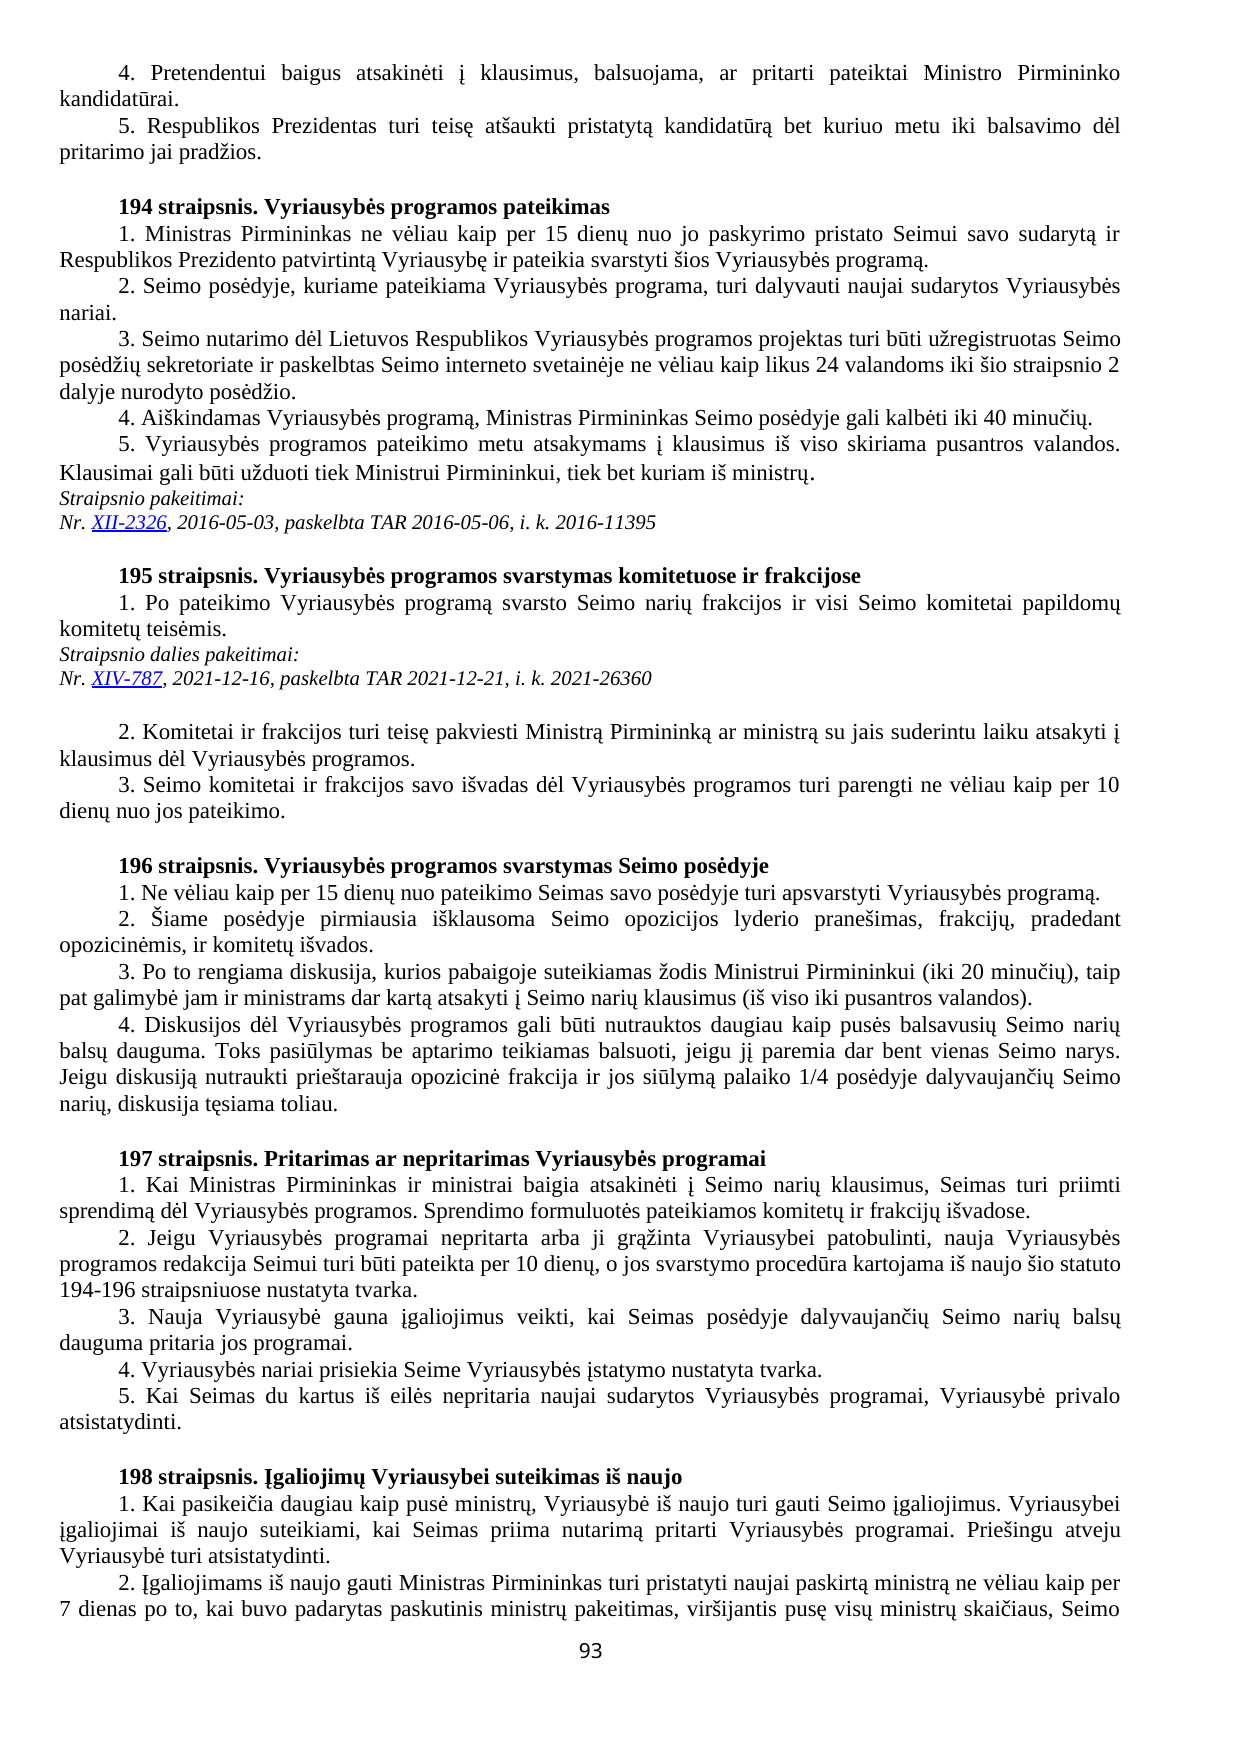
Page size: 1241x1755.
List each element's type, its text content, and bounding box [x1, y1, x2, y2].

text 5. Kai Seimas du kartus iš eilės nepritaria naujai sudarytos Vyriausybės programai, Vyriausybė privalo atsistatydinti. [59, 1382, 1122, 1435]
text Nr. XII-2326, 2016-05-03, paskelbta TAR 2016-05-06, i. k. 2016-11395 [59, 509, 1122, 534]
text 2. Seimo posėdyje, kuriame pateikiama Vyriausybės programa, turi dalyvauti naujai sudarytos Vyriausybės nariai. [59, 272, 1122, 325]
text 2. Įgaliojimams iš naujo gauti Ministras Pirmininkas turi pristatyti naujai paskirtą ministrą ne vėliau kaip per 7 dienas po to, kai buvo padarytas paskutinis ministrų pakeitimas, viršijantis pusę visų ministrų skaičiaus, Seimo [59, 1569, 1122, 1622]
text 2. Jeigu Vyriausybės programai nepritarta arba ji grąžinta Vyriausybei patobulinti, nauja Vyriausybės programos redakcija Seimui turi būti pateikta per 10 dienų, o jos svarstymo procedūra kartojama iš naujo šio statuto 194-196 straipsniuose nustatyta tvarka. [59, 1224, 1122, 1303]
text 198 straipsnis. Įgaliojimų Vyriausybei suteikimas iš naujo [59, 1463, 1122, 1490]
text 1. Ministras Pirmininkas ne vėliau kaip per 15 dienų nuo jo paskyrimo pristato Seimui savo sudarytą ir Respublikos Prezidento patvirtintą Vyriausybę ir pateikia svarstyti šios Vyriausybės programą. [59, 219, 1122, 272]
text 1. Kai pasikeičia daugiau kaip pusė ministrų, Vyriausybė iš naujo turi gauti Seimo įgaliojimus. Vyriausybei įgaliojimai iš naujo suteikiami, kai Seimas priima nutarimą pritarti Vyriausybės programai. Priešingu atveju Vyriausybė turi atsistatydinti. [59, 1490, 1122, 1569]
text 3. Po to rengiama diskusija, kurios pabaigoje suteikiamas žodis Ministrui Pirmininkui (iki 20 minučių), taip pat galimybė jam ir ministrams dar kartą atsakyti į Seimo narių klausimus (iš viso iki pusantros valandos). [59, 958, 1122, 1011]
text 1. Po pateikimo Vyriausybės programą svarsto Seimo narių frakcijos ir visi Seimo komitetai papildomų komitetų teisėmis. [59, 589, 1122, 641]
text 4. Pretendentui baigus atsakinėti į klausimus, balsuojama, ar pritarti pateiktai Ministro Pirmininko kandidatūrai. [59, 59, 1122, 112]
text 2. Komitetai ir frakcijos turi teisę pakviesti Ministrą Pirmininką ar ministrą su jais suderintu laiku atsakyti į klausimus dėl Vyriausybės programos. [59, 718, 1122, 771]
text 4. Vyriausybės nariai prisiekia Seime Vyriausybės įstatymo nustatyta tvarka. [59, 1356, 1122, 1382]
text 5. Vyriausybės programos pateikimo metu atsakymams į klausimus iš viso skiriama pusantros valandos. Klausimai gali būti užduoti tiek Ministrui Pirmininkui, tiek bet kuriam iš ministrų. [59, 430, 1122, 486]
text Nr. XIV-787, 2021-12-16, paskelbta TAR 2021-12-21, i. k. 2021-26360 [59, 666, 1122, 689]
text Straipsnio dalies pakeitimai: [59, 641, 1122, 666]
text 3. Seimo nutarimo dėl Lietuvos Respublikos Vyriausybės programos projektas turi būti užregistruotas Seimo posėdžių sekretoriate ir paskelbtas Seimo interneto svetainėje ne vėliau kaip likus 24 valandoms iki šio straipsnio 2 dalyje nurodyto posėdžio. [59, 325, 1122, 404]
text 3. Seimo komitetai ir frakcijos savo išvadas dėl Vyriausybės programos turi parengti ne vėliau kaip per 10 dienų nuo jos pateikimo. [59, 771, 1122, 824]
text 196 straipsnis. Vyriausybės programos svarstymas Seimo posėdyje [59, 852, 1122, 879]
text 2. Šiame posėdyje pirmiausia išklausoma Seimo opozicijos lyderio pranešimas, frakcijų, pradedant opozicinėmis, ir komitetų išvados. [59, 905, 1122, 958]
text 3. Nauja Vyriausybė gauna įgaliojimus veikti, kai Seimas posėdyje dalyvaujančių Seimo narių balsų dauguma pritaria jos programai. [59, 1303, 1122, 1356]
text 4. Aiškindamas Vyriausybės programą, Ministras Pirmininkas Seimo posėdyje gali kalbėti iki 40 minučių. [59, 404, 1122, 430]
text 195 straipsnis. Vyriausybės programos svarstymas komitetuose ir frakcijose [59, 562, 1122, 589]
text 197 straipsnis. Pritarimas ar nepritarimas Vyriausybės programai [59, 1145, 1122, 1171]
text 1. Kai Ministras Pirmininkas ir ministrai baigia atsakinėti į Seimo narių klausimus, Seimas turi priimti sprendimą dėl Vyriausybės programos. Sprendimo formuluotės pateikiamos komitetų ir frakcijų išvadose. [59, 1171, 1122, 1224]
text 1. Ne vėliau kaip per 15 dienų nuo pateikimo Seimas savo posėdyje turi apsvarstyti Vyriausybės programą. [59, 879, 1122, 905]
text Straipsnio pakeitimai: [59, 486, 1122, 509]
text 4. Diskusijos dėl Vyriausybės programos gali būti nutrauktos daugiau kaip pusės balsavusių Seimo narių balsų dauguma. Toks pasiūlymas be aptarimo teikiamas balsuoti, jeigu jį paremia dar bent vienas Seimo narys. Jeigu diskusiją nutraukti prieštarauja opozicinė frakcija ir jos siūlymą palaiko 1/4 posėdyje dalyvaujančių Seimo narių, diskusija tęsiama toliau. [59, 1011, 1122, 1116]
text 194 straipsnis. Vyriausybės programos pateikimas [59, 193, 1122, 219]
text 5. Respublikos Prezidentas turi teisę atšaukti pristatytą kandidatūrą bet kuriuo metu iki balsavimo dėl pritarimo jai pradžios. [59, 112, 1122, 164]
